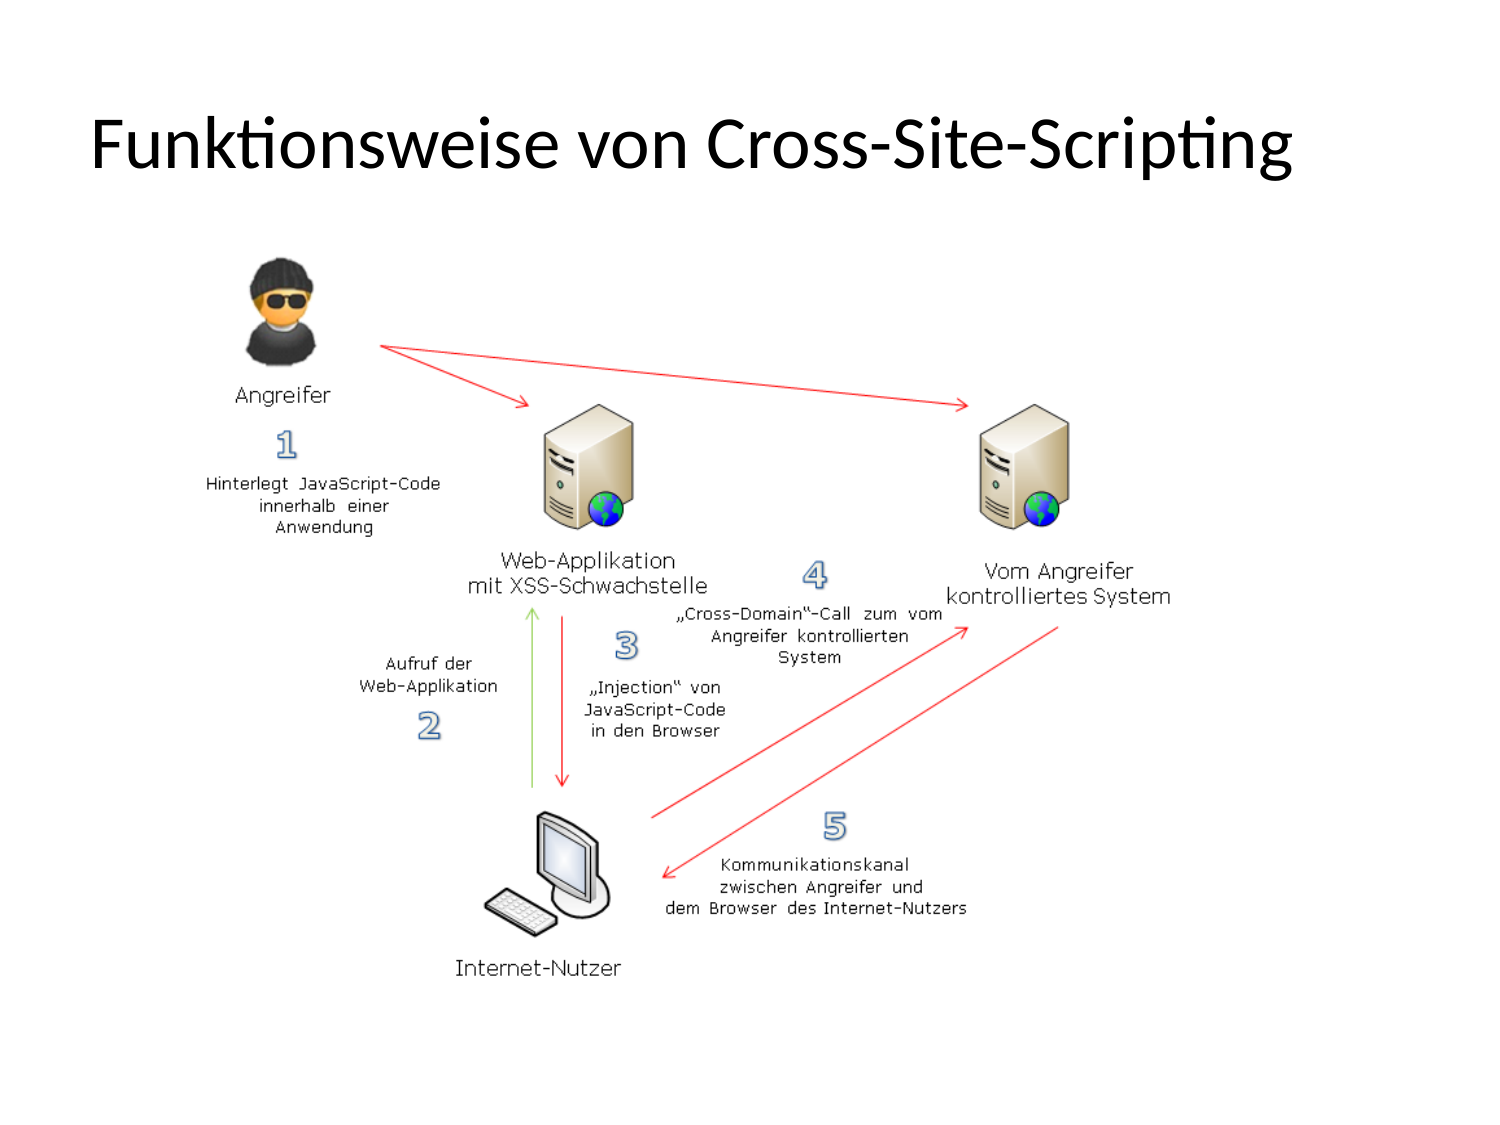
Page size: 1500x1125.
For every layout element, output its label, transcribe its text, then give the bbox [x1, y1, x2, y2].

picture [188, 240, 1193, 993]
title Funktionsweise von Cross-Site-Scripting [75, 45, 1426, 233]
